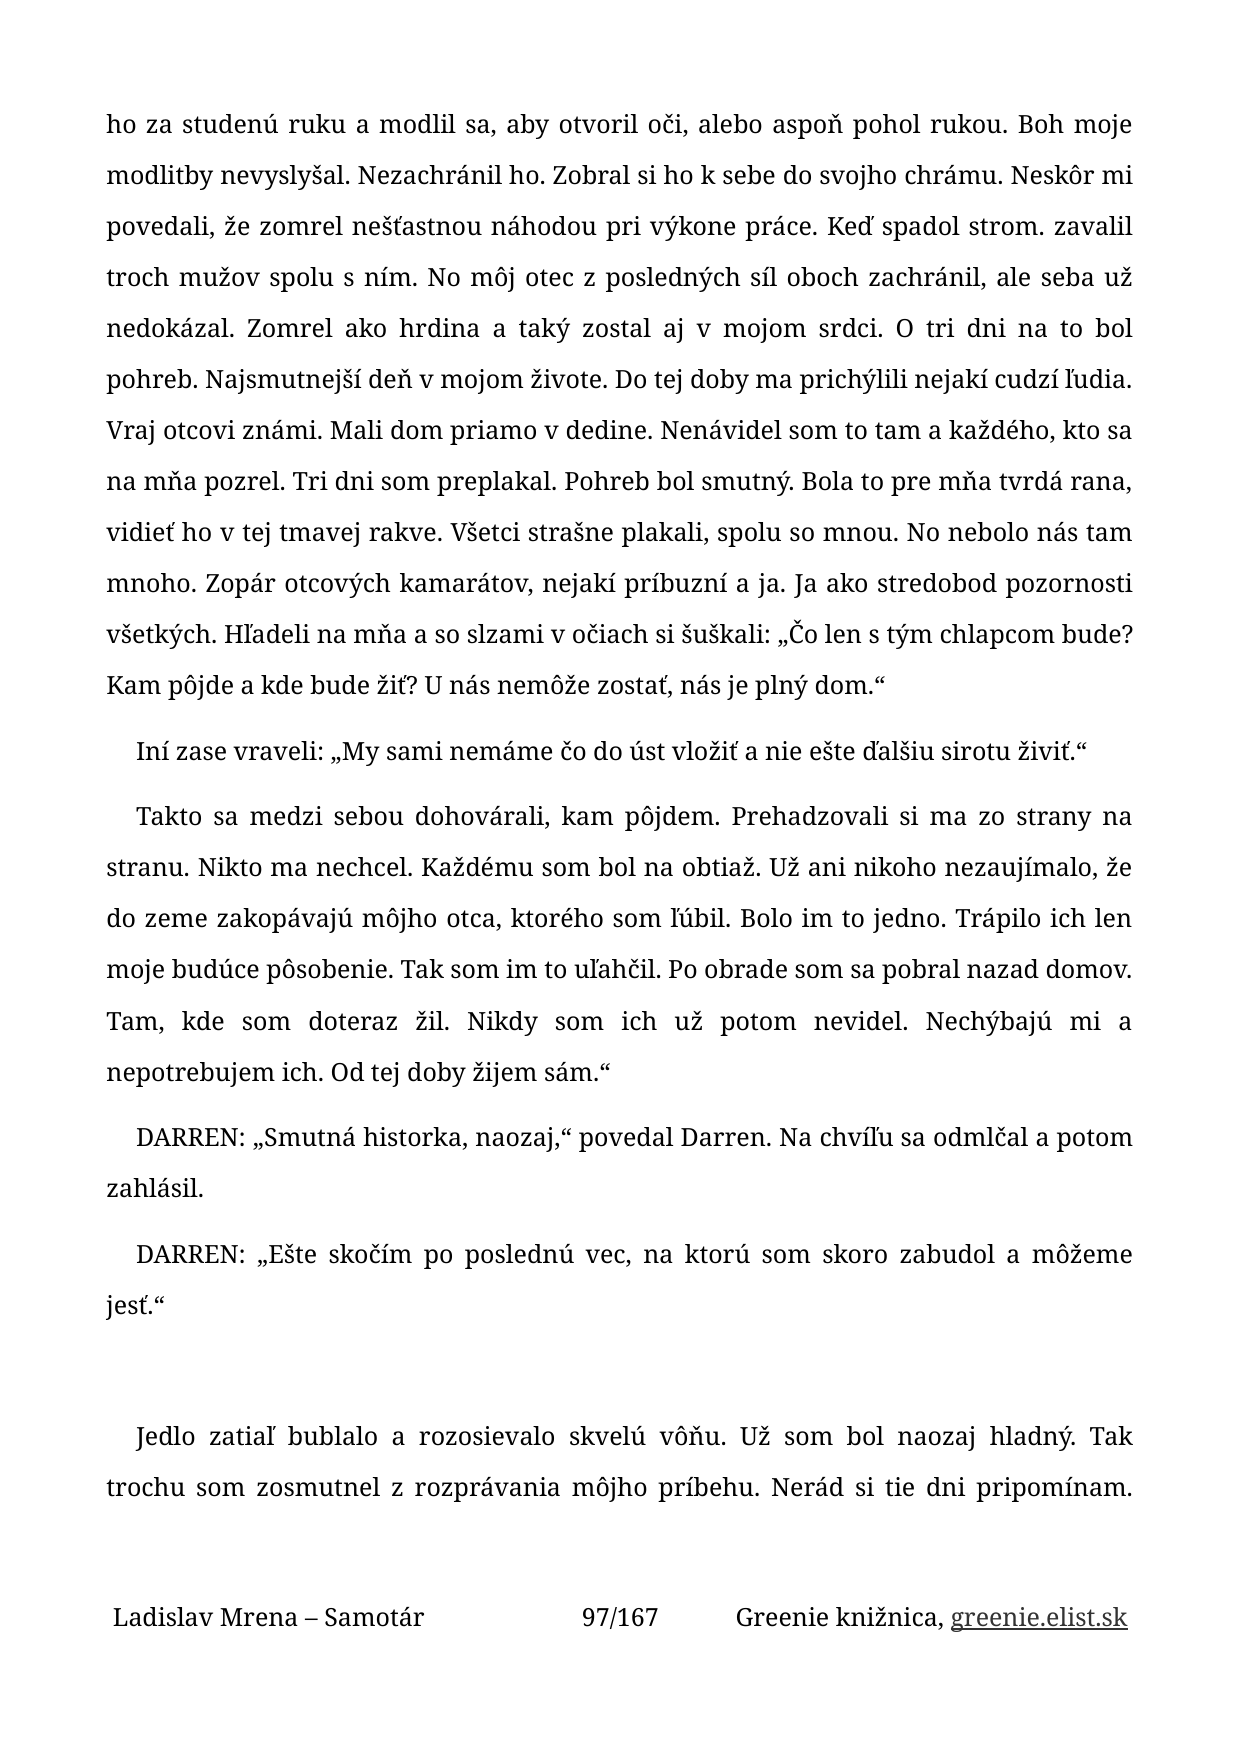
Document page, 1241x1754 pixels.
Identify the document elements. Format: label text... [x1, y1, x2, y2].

text DARREN: „Smutná historka, naozaj,“ povedal Darren. Na chvíľu sa odmlčal a potom zahlásil. [106, 1120, 1134, 1205]
text Takto sa medzi sebou dohovárali, kam pôjdem. Prehadzovali si ma zo strany na stranu. Nikto ma nechcel. Každému som bol na obtiaž. Už ani nikoho nezaujímalo, že do zeme zakopávajú môjho otca, ktorého som ľúbil. Bolo im to jedno. Trápilo ich len moje budúce pôsobenie. Tak som im to uľahčil. Po obrade som sa pobral nazad domov. Tam, kde som doteraz žil. Nikdy som ich už potom nevidel. Nechýbajú mi a nepotrebujem ich. Od tej doby žijem sám.“ [106, 799, 1134, 1088]
text Iní zase vraveli: „My sami nemáme čo do úst vložiť a nie ešte ďalšiu sirotu živiť.“ [106, 733, 1134, 767]
text Jedlo zatiaľ bublalo a rozosievalo skvelú vôňu. Už som bol naozaj hladný. Tak trochu som zosmutnel z rozprávania môjho príbehu. Nerád si tie dni pripomínam. [106, 1419, 1134, 1504]
text DARREN: „Ešte skočím po poslednú vec, na ktorú som skoro zabudol a môžeme jesť.“ [106, 1236, 1134, 1322]
text ho za studenú ruku a modlil sa, aby otvoril oči, alebo aspoň pohol rukou. Boh moje modlitby nevyslyšal. Nezachránil ho. Zobral si ho k sebe do svojho chrámu. Neskôr mi povedali, že zomrel nešťastnou náhodou pri výkone práce. Keď spadol strom. zavalil troch mužov spolu s ním. No môj otec z posledných síl oboch zachránil, ale seba už nedokázal. Zomrel ako hrdina a taký zostal aj v mojom srdci. O tri dni na to bol pohreb. Najsmutnejší deň v mojom živote. Do tej doby ma prichýlili nejakí cudzí ľudia. Vraj otcovi známi. Mali dom priamo v dedine. Nenávidel som to tam a každého, kto sa na mňa pozrel. Tri dni som preplakal. Pohreb bol smutný. Bola to pre mňa tvrdá rana, vidieť ho v tej tmavej rakve. Všetci strašne plakali, spolu so mnou. No nebolo nás tam mnoho. Zopár otcových kamarátov, nejakí príbuzní a ja. Ja ako stredobod pozornosti všetkých. Hľadeli na mňa a so slzami v očiach si šuškali: „Čo len s tým chlapcom bude? Kam pôjde a kde bude žiť? U nás nemôže zostať, nás je plný dom.“ [106, 106, 1134, 702]
